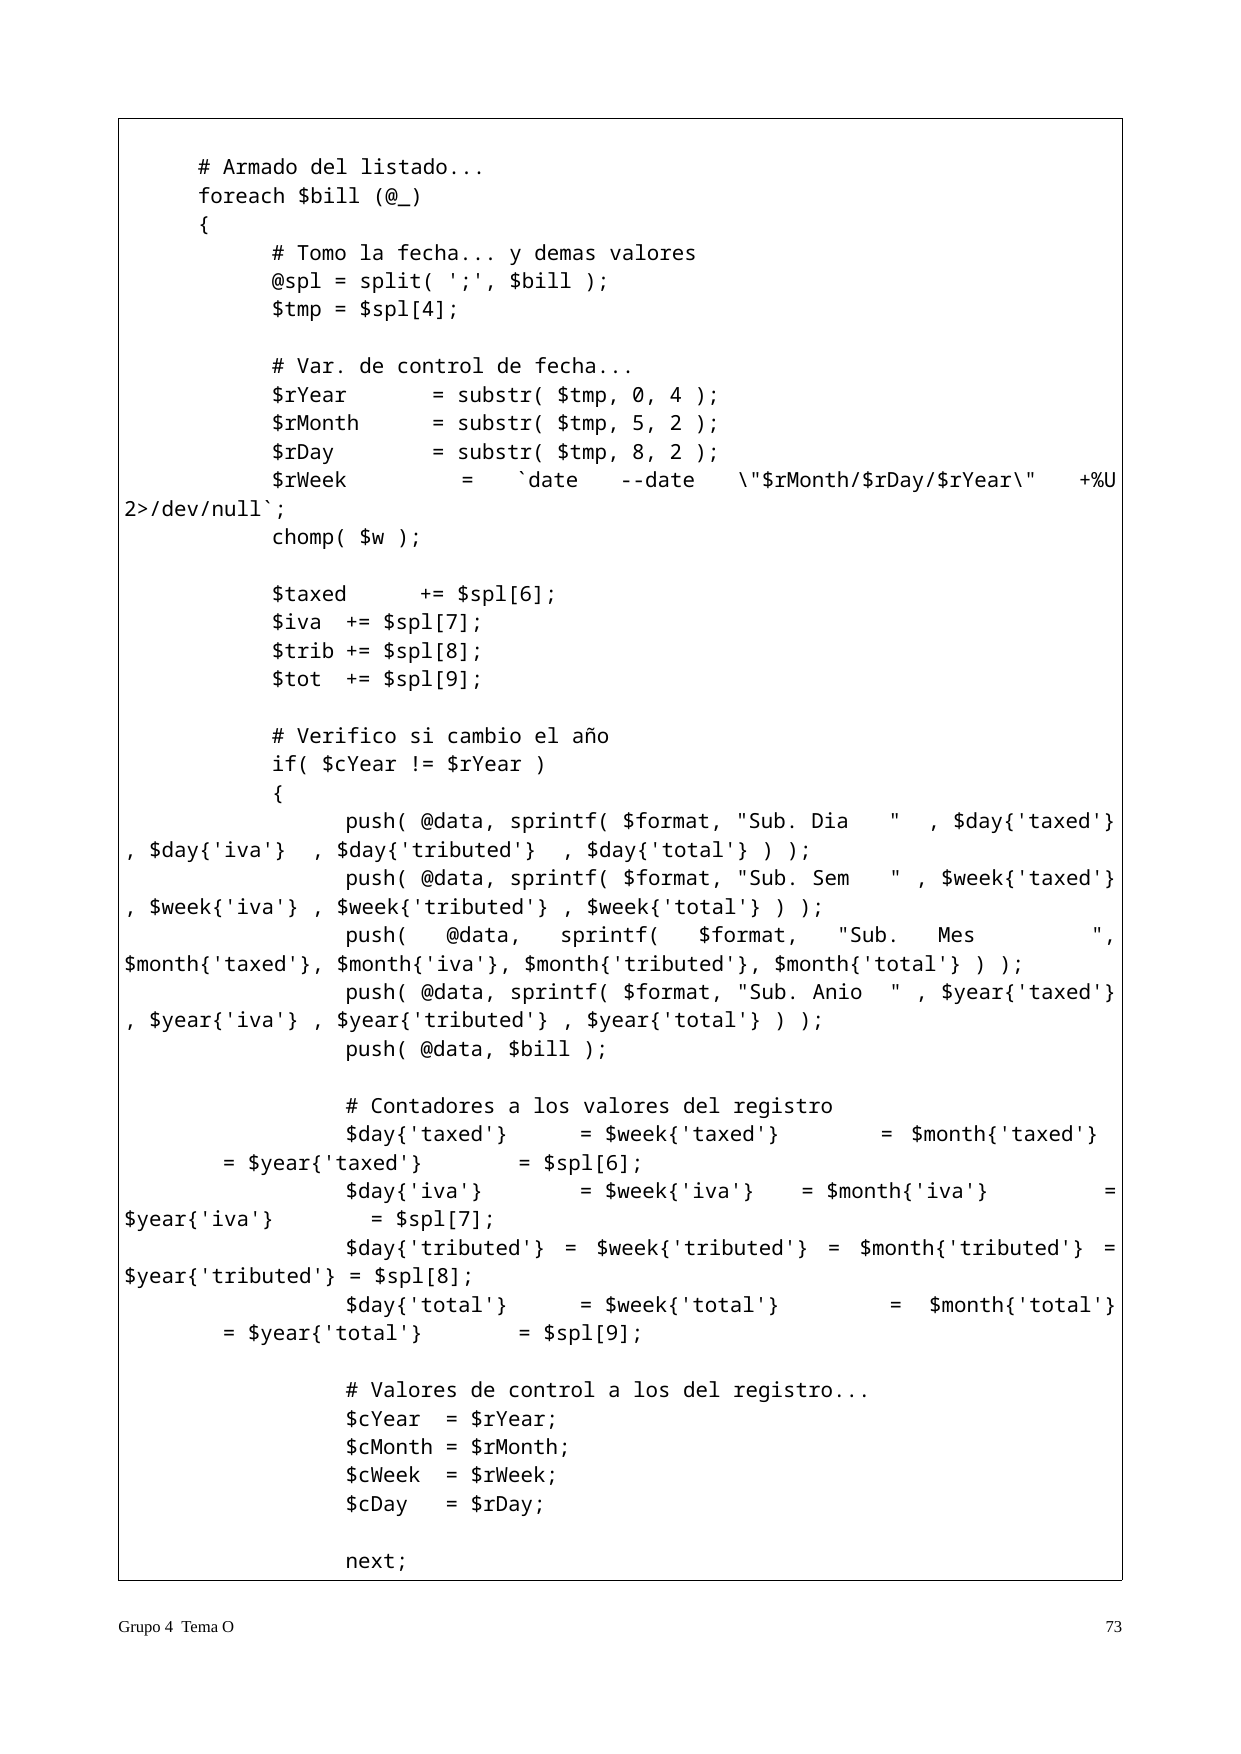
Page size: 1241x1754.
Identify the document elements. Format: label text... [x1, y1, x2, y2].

table_header # Armado del listado... foreach $bill (@_) { # Tomo la fecha... y demas valores @spl = split( ';', $bill ); $tmp = $spl[4]; # Var. de control de fecha... $rYear = substr( $tmp, 0, 4 ); $rMonth = substr( $tmp, 5, 2 ); $rDay = substr( $tmp, 8, 2 ); $rWeek = `date --date \"$rMonth/$rDay/$rYear\" +%U 2>/dev/null`; chomp( $w ); $taxed += $spl[6]; $iva += $spl[7]; $trib += $spl[8]; $tot += $spl[9]; # Verifico si cambio el año if( $cYear != $rYear ) { push( @data, sprintf( $format, "Sub. Dia " , $day{'taxed'} , $day{'iva'} , $day{'tributed'} , $day{'total'} ) ); push( @data, sprintf( $format, "Sub. Sem " , $week{'taxed'} , $week{'iva'} , $week{'tributed'} , $week{'total'} ) ); push( @data, sprintf( $format, "Sub. Mes ", $month{'taxed'}, $month{'iva'}, $month{'tributed'}, $month{'total'} ) ); push( @data, sprintf( $format, "Sub. Anio " , $year{'taxed'} , $year{'iva'} , $year{'tributed'} , $year{'total'} ) ); push( @data, $bill ); # Contadores a los valores del registro $day{'taxed'} = $week{'taxed'} = $month{'taxed'} = $year{'taxed'} = $spl[6]; $day{'iva'} = $week{'iva'} = $month{'iva'} = $year{'iva'} = $spl[7]; $day{'tributed'} = $week{'tributed'} = $month{'tributed'} = $year{'tributed'} = $spl[8]; $day{'total'} = $week{'total'} = $month{'total'} = $year{'total'} = $spl[9]; # Valores de control a los del registro... $cYear = $rYear; $cMonth = $rMonth; $cWeek = $rWeek; $cDay = $rDay; next; [119, 119, 1122, 1580]
